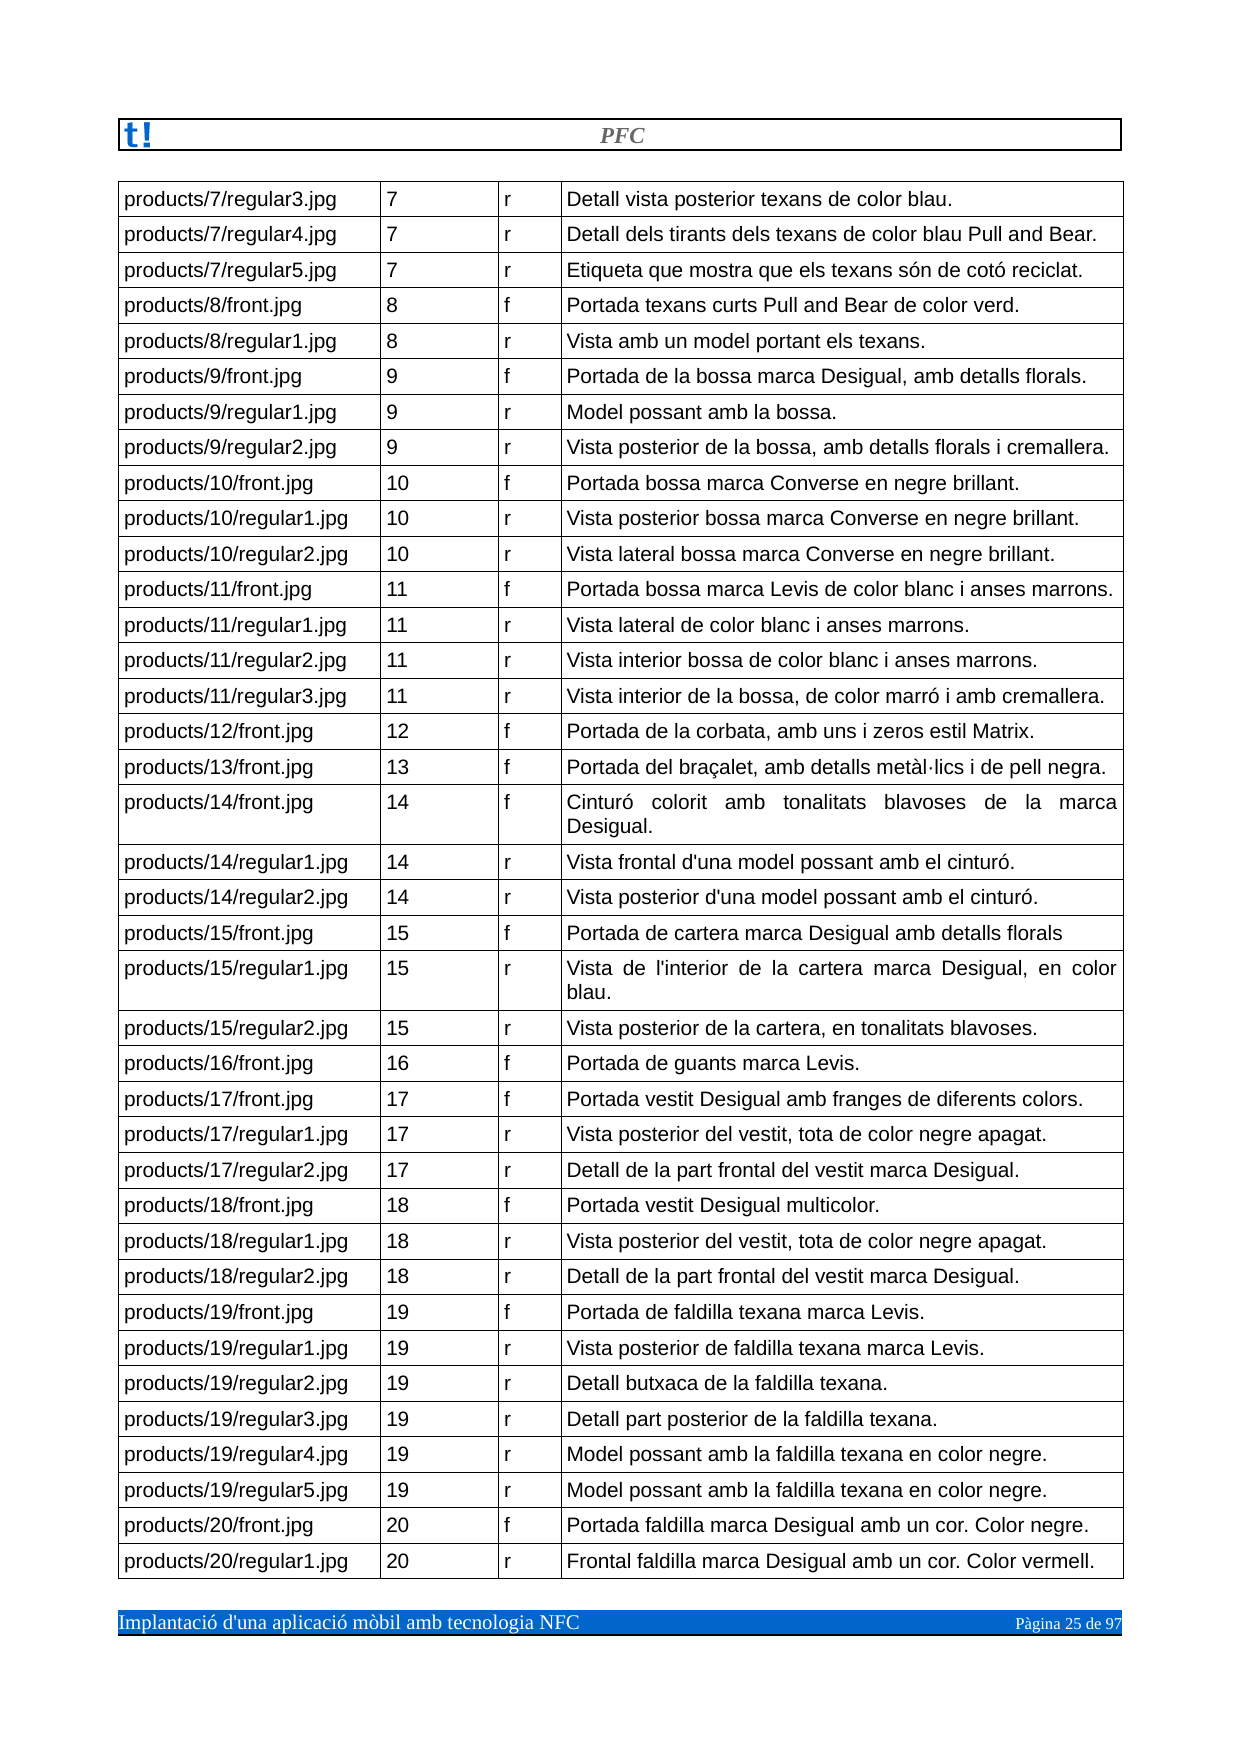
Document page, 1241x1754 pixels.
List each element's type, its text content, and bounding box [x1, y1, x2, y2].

table_cell products/13/front.jpg [119, 750, 380, 784]
table_cell products/8/regular1.jpg [119, 324, 380, 358]
table_cell f [499, 1082, 561, 1116]
table_cell products/14/front.jpg [119, 785, 380, 844]
table_cell f [499, 714, 561, 749]
table_cell r [499, 395, 561, 429]
table_cell r [499, 1544, 561, 1578]
table_cell r [499, 1366, 561, 1401]
table_cell f [499, 1295, 561, 1329]
table_cell r [499, 679, 561, 713]
table_cell 15 [381, 1011, 498, 1045]
table_cell products/19/regular1.jpg [119, 1331, 380, 1365]
table_cell 19 [381, 1366, 498, 1401]
table_cell products/15/front.jpg [119, 916, 380, 950]
table_cell products/14/regular1.jpg [119, 845, 380, 879]
table_cell f [499, 750, 561, 784]
table_cell 16 [381, 1046, 498, 1081]
table_cell 20 [381, 1508, 498, 1543]
table_cell Portada de la corbata, amb uns i zeros estil Matrix. [562, 714, 1123, 749]
table_cell products/16/front.jpg [119, 1046, 380, 1081]
table_cell Detall de la part frontal del vestit marca Desigual. [562, 1260, 1123, 1294]
table_cell products/17/front.jpg [119, 1082, 380, 1116]
table_cell products/12/front.jpg [119, 714, 380, 749]
table_cell Vista interior bossa de color blanc i anses marrons. [562, 643, 1123, 678]
table_cell 18 [381, 1224, 498, 1258]
table_cell Vista lateral de color blanc i anses marrons. [562, 608, 1123, 642]
table_cell r [499, 1473, 561, 1507]
table_cell products/20/front.jpg [119, 1508, 380, 1543]
table_cell 18 [381, 1189, 498, 1223]
table_cell 14 [381, 785, 498, 844]
table_cell 11 [381, 608, 498, 642]
table_cell 7 [381, 182, 498, 216]
table_cell products/10/front.jpg [119, 466, 380, 500]
table_cell products/7/regular5.jpg [119, 253, 380, 287]
table_cell 14 [381, 880, 498, 915]
table_cell r [499, 1260, 561, 1294]
table_cell r [499, 1153, 561, 1187]
table_cell Vista de l'interior de la cartera marca Desigual, en color blau. [562, 951, 1123, 1010]
table_cell Vista amb un model portant els texans. [562, 324, 1123, 358]
table_cell r [499, 643, 561, 678]
table_cell products/11/regular3.jpg [119, 679, 380, 713]
table_cell 14 [381, 845, 498, 879]
table_cell 10 [381, 501, 498, 536]
table_cell Model possant amb la bossa. [562, 395, 1123, 429]
table_cell Portada de cartera marca Desigual amb detalls florals [562, 916, 1123, 950]
picture [123, 121, 151, 148]
table_cell products/19/regular2.jpg [119, 1366, 380, 1401]
table_cell r [499, 880, 561, 915]
table_cell 19 [381, 1331, 498, 1365]
table_cell Vista posterior d'una model possant amb el cinturó. [562, 880, 1123, 915]
table_cell Portada bossa marca Levis de color blanc i anses marrons. [562, 572, 1123, 607]
table_cell Etiqueta que mostra que els texans són de cotó reciclat. [562, 253, 1123, 287]
table_cell products/10/regular1.jpg [119, 501, 380, 536]
table_cell Portada vestit Desigual multicolor. [562, 1189, 1123, 1223]
table_cell products/15/regular2.jpg [119, 1011, 380, 1045]
table_cell Vista posterior bossa marca Converse en negre brillant. [562, 501, 1123, 536]
table_cell f [499, 1046, 561, 1081]
table_cell r [499, 1011, 561, 1045]
table_cell 15 [381, 951, 498, 1010]
table_cell Portada de faldilla texana marca Levis. [562, 1295, 1123, 1329]
table_cell r [499, 1224, 561, 1258]
table_cell Frontal faldilla marca Desigual amb un cor. Color vermell. [562, 1544, 1123, 1578]
table_cell products/19/regular4.jpg [119, 1437, 380, 1472]
table_cell Cinturó colorit amb tonalitats blavoses de la marca Desigual. [562, 785, 1123, 844]
table_cell 8 [381, 288, 498, 323]
table_cell r [499, 951, 561, 1010]
table_cell r [499, 253, 561, 287]
table_cell r [499, 217, 561, 252]
table_cell 13 [381, 750, 498, 784]
table_cell products/19/front.jpg [119, 1295, 380, 1329]
table_cell products/10/regular2.jpg [119, 537, 380, 571]
table_cell r [499, 1402, 561, 1436]
table_cell Portada de la bossa marca Desigual, amb detalls florals. [562, 359, 1123, 394]
table_cell r [499, 182, 561, 216]
table_cell r [499, 1117, 561, 1152]
table_cell Portada de guants marca Levis. [562, 1046, 1123, 1081]
table_cell r [499, 845, 561, 879]
table_cell f [499, 288, 561, 323]
table_cell Detall butxaca de la faldilla texana. [562, 1366, 1123, 1401]
table_cell products/11/regular1.jpg [119, 608, 380, 642]
table_cell products/20/regular1.jpg [119, 1544, 380, 1578]
table_cell r [499, 608, 561, 642]
table_cell 8 [381, 324, 498, 358]
table_cell 20 [381, 1544, 498, 1578]
table_cell r [499, 324, 561, 358]
table_cell Vista posterior de la cartera, en tonalitats blavoses. [562, 1011, 1123, 1045]
table_cell products/18/regular2.jpg [119, 1260, 380, 1294]
table_cell products/19/regular5.jpg [119, 1473, 380, 1507]
table_cell 9 [381, 430, 498, 465]
table_cell f [499, 1508, 561, 1543]
table_cell r [499, 1331, 561, 1365]
table_cell products/7/regular4.jpg [119, 217, 380, 252]
table_cell 19 [381, 1437, 498, 1472]
table_cell 19 [381, 1473, 498, 1507]
table_cell products/11/regular2.jpg [119, 643, 380, 678]
table_cell products/9/regular2.jpg [119, 430, 380, 465]
table_cell r [499, 537, 561, 571]
table_cell Vista posterior de la bossa, amb detalls florals i cremallera. [562, 430, 1123, 465]
table_cell 9 [381, 395, 498, 429]
table_cell r [499, 501, 561, 536]
table_cell Vista interior de la bossa, de color marró i amb cremallera. [562, 679, 1123, 713]
table_cell products/7/regular3.jpg [119, 182, 380, 216]
table_cell 18 [381, 1260, 498, 1294]
table_cell 7 [381, 217, 498, 252]
table_cell 12 [381, 714, 498, 749]
table_cell products/17/regular1.jpg [119, 1117, 380, 1152]
table_cell Model possant amb la faldilla texana en color negre. [562, 1437, 1123, 1472]
table_cell f [499, 1189, 561, 1223]
table_cell Vista frontal d'una model possant amb el cinturó. [562, 845, 1123, 879]
table_cell 11 [381, 643, 498, 678]
table_cell r [499, 1437, 561, 1472]
table_cell products/18/regular1.jpg [119, 1224, 380, 1258]
table_cell 17 [381, 1117, 498, 1152]
table_cell Portada texans curts Pull and Bear de color verd. [562, 288, 1123, 323]
table_cell 9 [381, 359, 498, 394]
table_cell products/18/front.jpg [119, 1189, 380, 1223]
table_cell products/14/regular2.jpg [119, 880, 380, 915]
table_cell Detall dels tirants dels texans de color blau Pull and Bear. [562, 217, 1123, 252]
table_cell products/15/regular1.jpg [119, 951, 380, 1010]
table_cell Detall vista posterior texans de color blau. [562, 182, 1123, 216]
table_cell f [499, 785, 561, 844]
table_cell products/19/regular3.jpg [119, 1402, 380, 1436]
table_cell r [499, 430, 561, 465]
table_cell f [499, 572, 561, 607]
table_cell products/9/regular1.jpg [119, 395, 380, 429]
table_cell Portada bossa marca Converse en negre brillant. [562, 466, 1123, 500]
table_cell f [499, 916, 561, 950]
table_cell Vista lateral bossa marca Converse en negre brillant. [562, 537, 1123, 571]
table_cell 11 [381, 572, 498, 607]
table_cell 17 [381, 1082, 498, 1116]
table_cell f [499, 466, 561, 500]
table_cell 11 [381, 679, 498, 713]
table_cell products/9/front.jpg [119, 359, 380, 394]
table_cell Vista posterior del vestit, tota de color negre apagat. [562, 1224, 1123, 1258]
table_cell Detall de la part frontal del vestit marca Desigual. [562, 1153, 1123, 1187]
table_cell Portada vestit Desigual amb franges de diferents colors. [562, 1082, 1123, 1116]
table_cell 10 [381, 537, 498, 571]
table_cell 15 [381, 916, 498, 950]
table_cell Detall part posterior de la faldilla texana. [562, 1402, 1123, 1436]
table_cell Model possant amb la faldilla texana en color negre. [562, 1473, 1123, 1507]
table_cell Vista posterior de faldilla texana marca Levis. [562, 1331, 1123, 1365]
table_cell 17 [381, 1153, 498, 1187]
table_cell f [499, 359, 561, 394]
table_cell products/11/front.jpg [119, 572, 380, 607]
table_cell 19 [381, 1295, 498, 1329]
table_cell Portada faldilla marca Desigual amb un cor. Color negre. [562, 1508, 1123, 1543]
table_cell products/8/front.jpg [119, 288, 380, 323]
table_cell products/17/regular2.jpg [119, 1153, 380, 1187]
table_cell Portada del braçalet, amb detalls metàl·lics i de pell negra. [562, 750, 1123, 784]
table_cell 19 [381, 1402, 498, 1436]
table_cell 7 [381, 253, 498, 287]
table_cell Vista posterior del vestit, tota de color negre apagat. [562, 1117, 1123, 1152]
table_cell 10 [381, 466, 498, 500]
